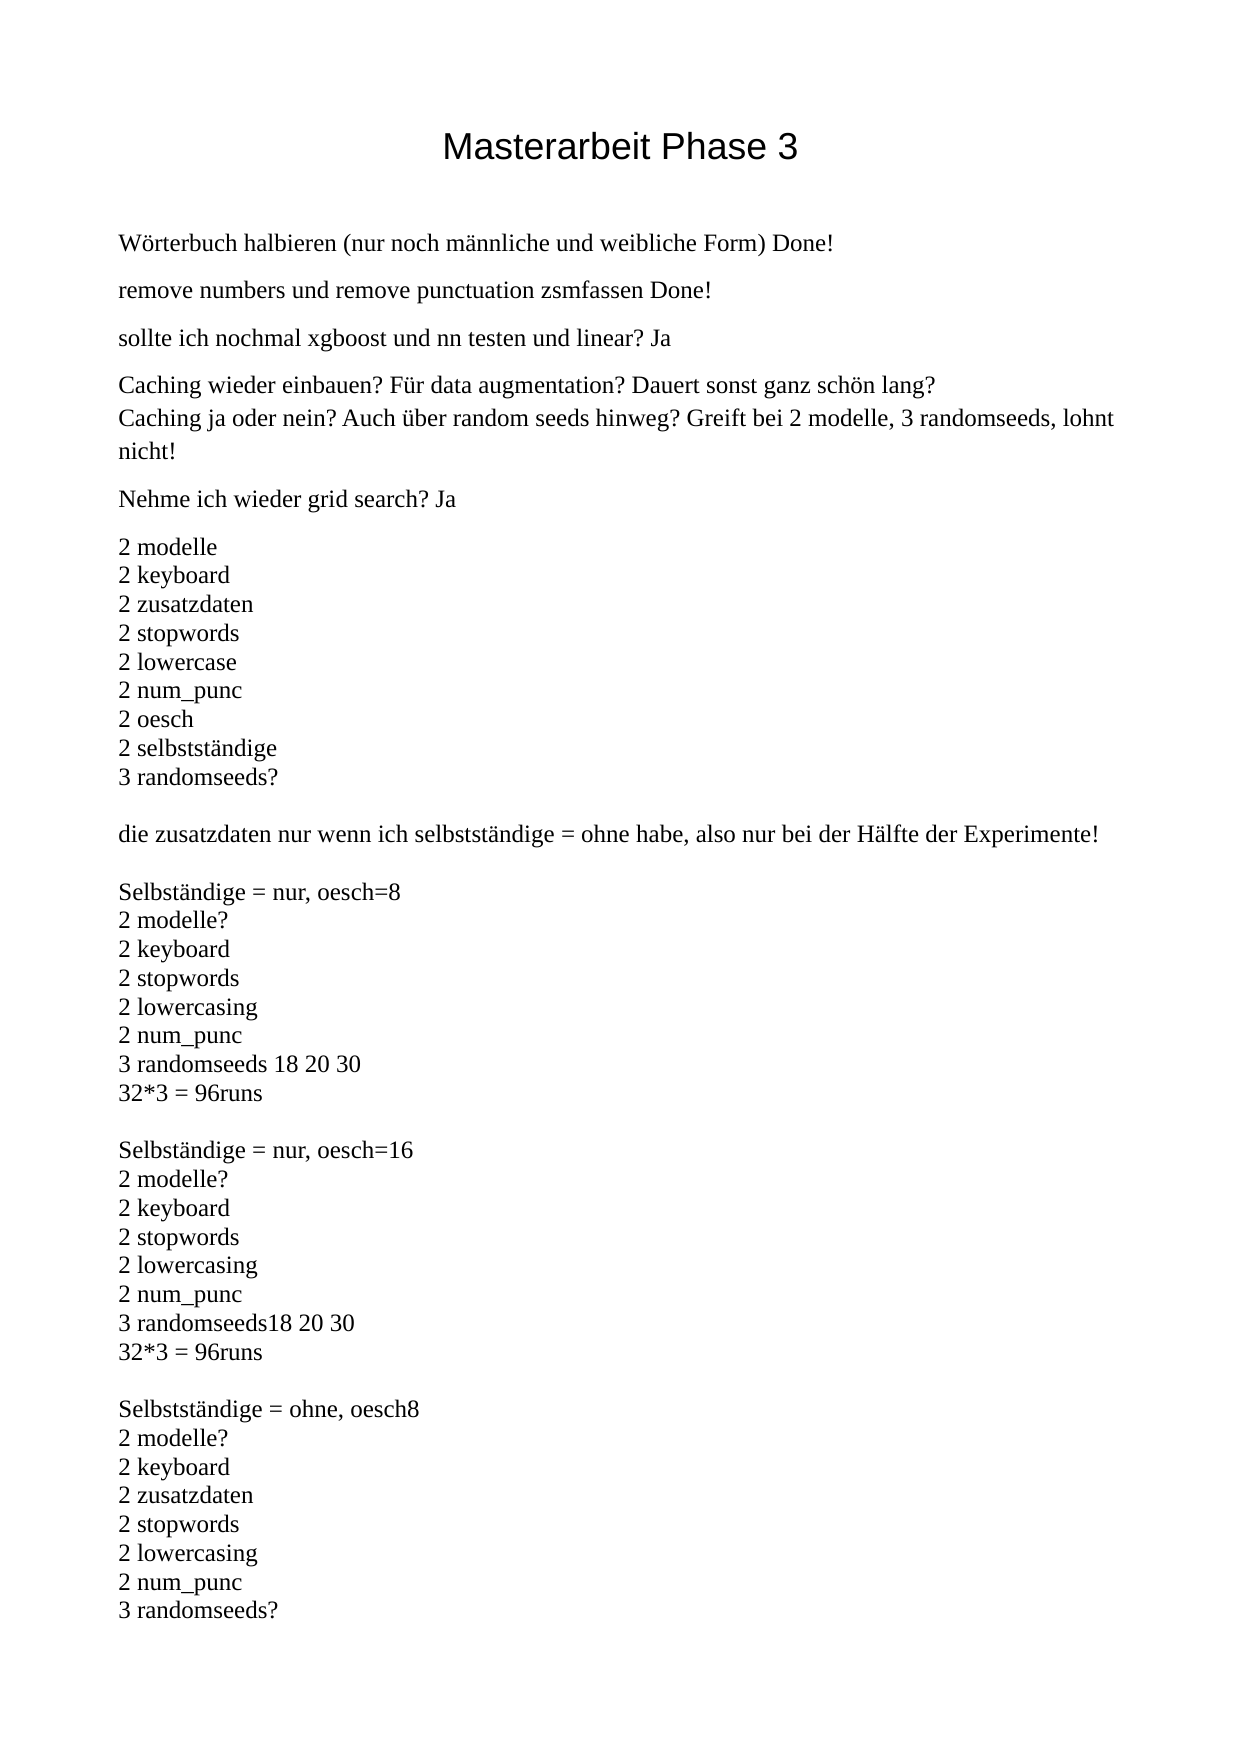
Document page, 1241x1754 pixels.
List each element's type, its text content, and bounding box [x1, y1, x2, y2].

text 3 randomseeds 18 20 30 [118, 1049, 1122, 1078]
text Selbständige = nur, oesch=16 [118, 1135, 1122, 1164]
text 2 zusatzdaten [118, 1480, 1122, 1509]
text Selbstständige = ohne, oesch8 [118, 1394, 1122, 1423]
text 2 num_punc [118, 1020, 1122, 1049]
text 32*3 = 96runs [118, 1337, 1122, 1365]
text 3 randomseeds18 20 30 [118, 1308, 1122, 1337]
text 2 num_punc [118, 675, 1122, 704]
text 2 stopwords [118, 963, 1122, 992]
text 2 keyboard [118, 560, 1122, 589]
text 2 num_punc [118, 1567, 1122, 1595]
text 2 modelle [118, 532, 1122, 560]
text Selbständige = nur, oesch=8 [118, 877, 1122, 905]
subtitle Masterarbeit Phase 3 [118, 124, 1122, 167]
text 3 randomseeds? [118, 762, 1122, 790]
text 2 modelle? [118, 1423, 1122, 1452]
text 2 keyboard [118, 934, 1122, 963]
text 2 stopwords [118, 618, 1122, 647]
text 2 lowercasing [118, 1250, 1122, 1279]
text 2 zusatzdaten [118, 589, 1122, 618]
text 2 num_punc [118, 1279, 1122, 1308]
text Wörterbuch halbieren (nur noch männliche und weibliche Form) Done! [118, 228, 1122, 256]
text 32*3 = 96runs [118, 1078, 1122, 1107]
text 2 keyboard [118, 1452, 1122, 1480]
text sollte ich nochmal xgboost und nn testen und linear? Ja [118, 323, 1122, 352]
text 2 lowercasing [118, 992, 1122, 1020]
text Nehme ich wieder grid search? Ja [118, 484, 1122, 513]
text 3 randomseeds? [118, 1595, 1122, 1624]
text 2 oesch [118, 704, 1122, 733]
text Caching wieder einbauen? Für data augmentation? Dauert sonst ganz schön lang? Caching ja oder nein? Auch über random seeds hinweg? Greift bei 2 modelle, 3 randomseeds, lohnt nicht! [118, 370, 1122, 465]
text remove numbers und remove punctuation zsmfassen Done! [118, 275, 1122, 304]
text 2 stopwords [118, 1222, 1122, 1250]
text 2 modelle? [118, 905, 1122, 934]
text die zusatzdaten nur wenn ich selbstständige = ohne habe, also nur bei der Hälfte der Experimente! [118, 819, 1122, 848]
text 2 lowercasing [118, 1538, 1122, 1567]
text 2 selbstständige [118, 733, 1122, 762]
text 2 keyboard [118, 1193, 1122, 1222]
text 2 modelle? [118, 1164, 1122, 1193]
text 2 stopwords [118, 1509, 1122, 1538]
text 2 lowercase [118, 647, 1122, 675]
